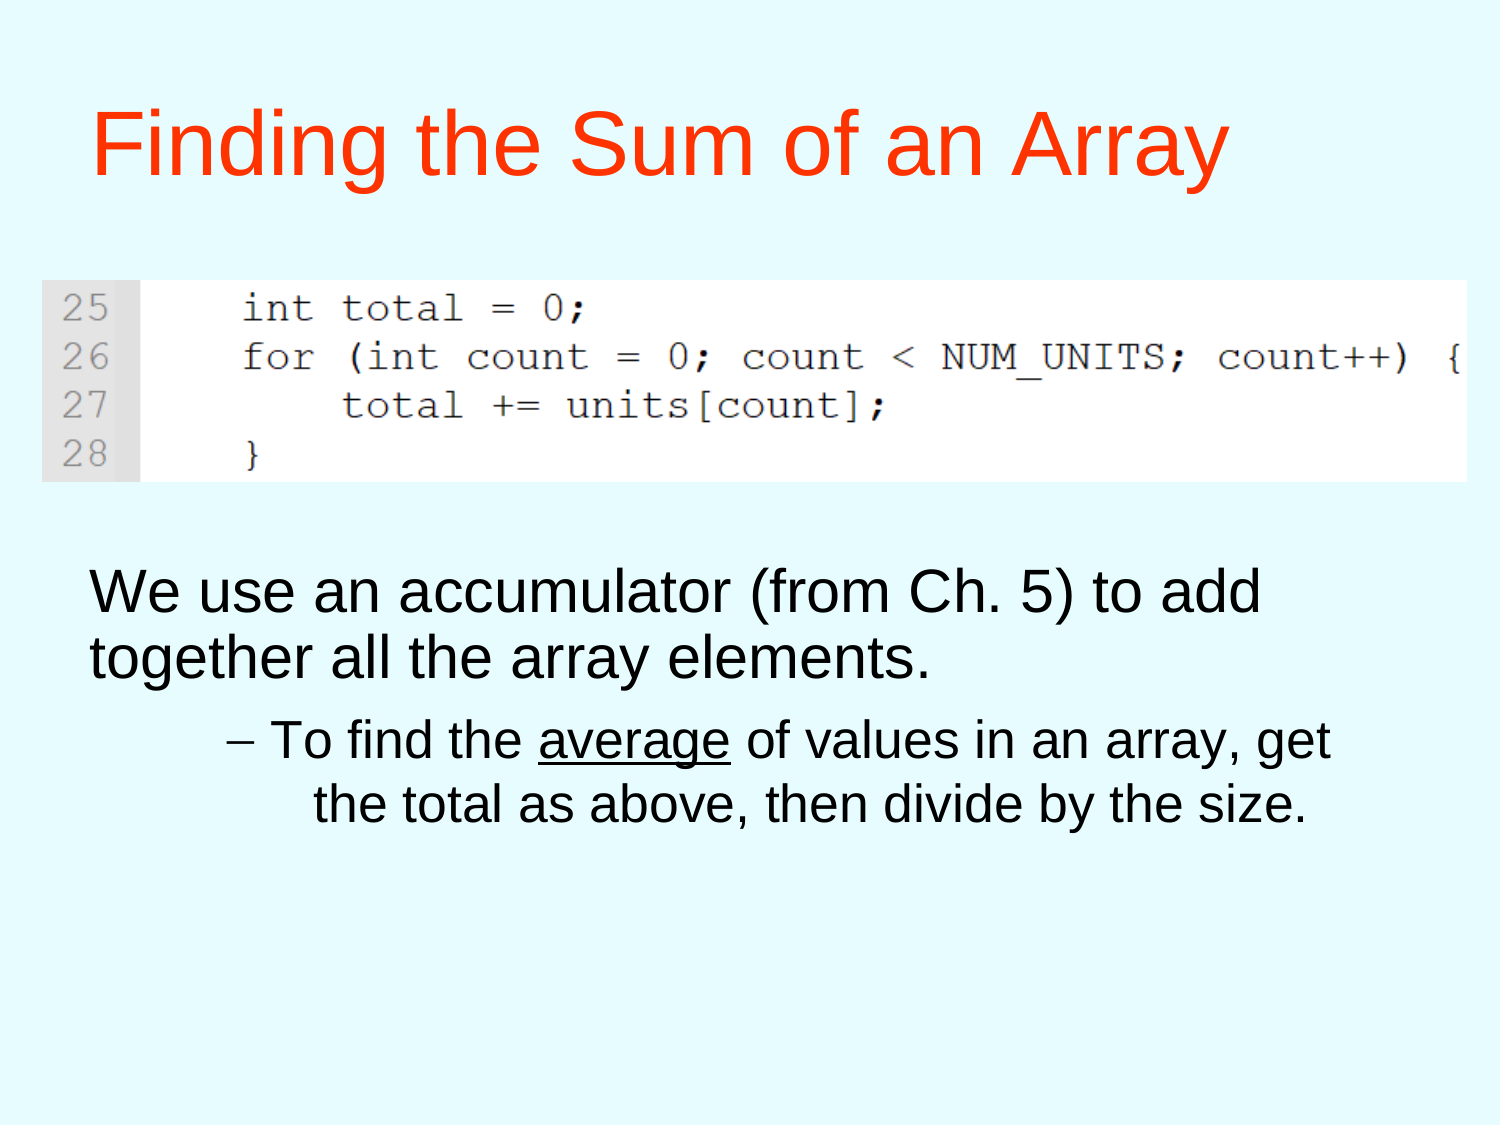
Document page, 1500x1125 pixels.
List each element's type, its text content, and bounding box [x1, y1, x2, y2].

title Finding the Sum of an Array [75, 45, 1426, 233]
picture [42, 280, 1467, 482]
list We use an accumulator (from Ch. 5) to add together all the array elements. To find the average of values in an array, get the total as above, then divide by the size. [75, 551, 1423, 884]
